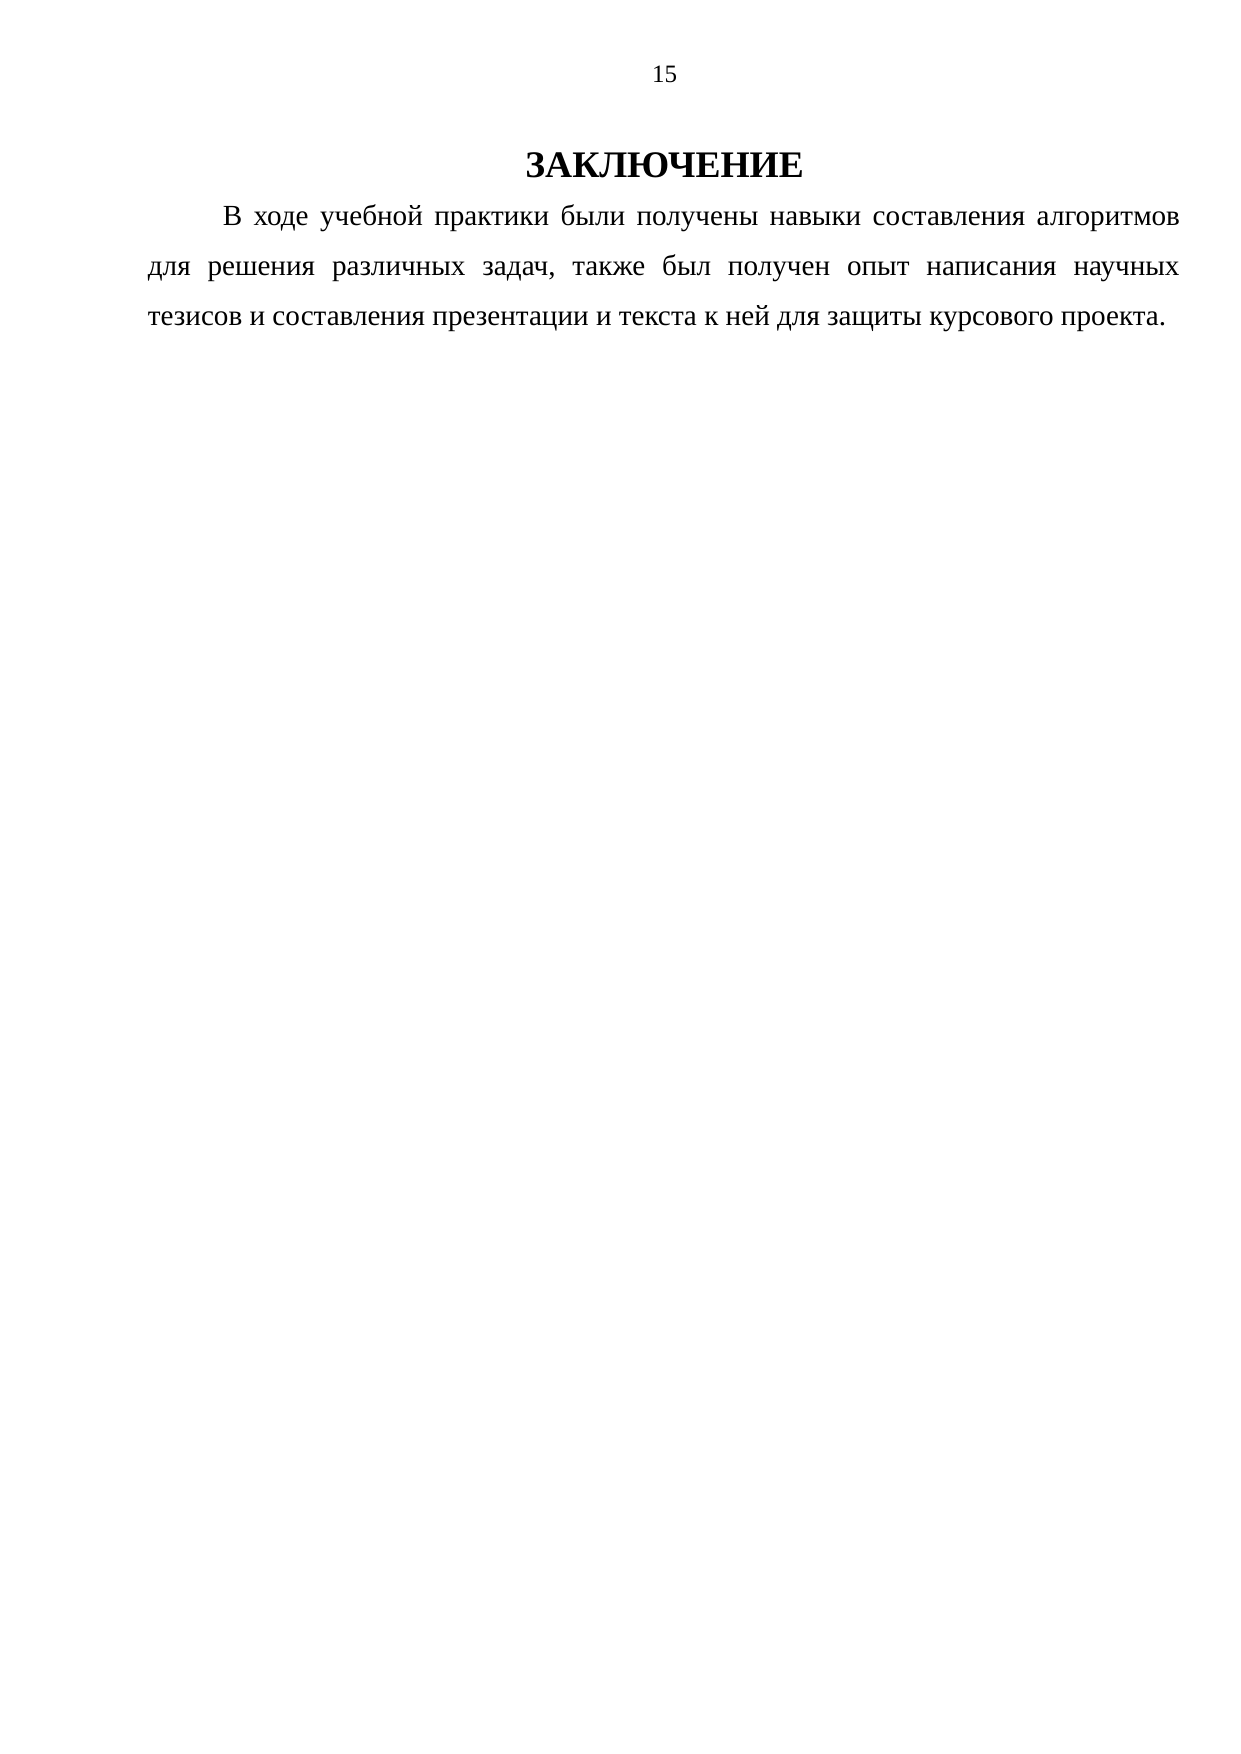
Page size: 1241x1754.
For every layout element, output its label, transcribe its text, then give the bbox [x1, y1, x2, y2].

subtitle заключение [148, 142, 1181, 185]
subtitle В ходе учебной практики были получены навыки составления алгоритмов для решения различных задач, также был получен опыт написания научных тезисов и составления презентации и текста к ней для защиты курсового проекта. [148, 198, 1181, 332]
